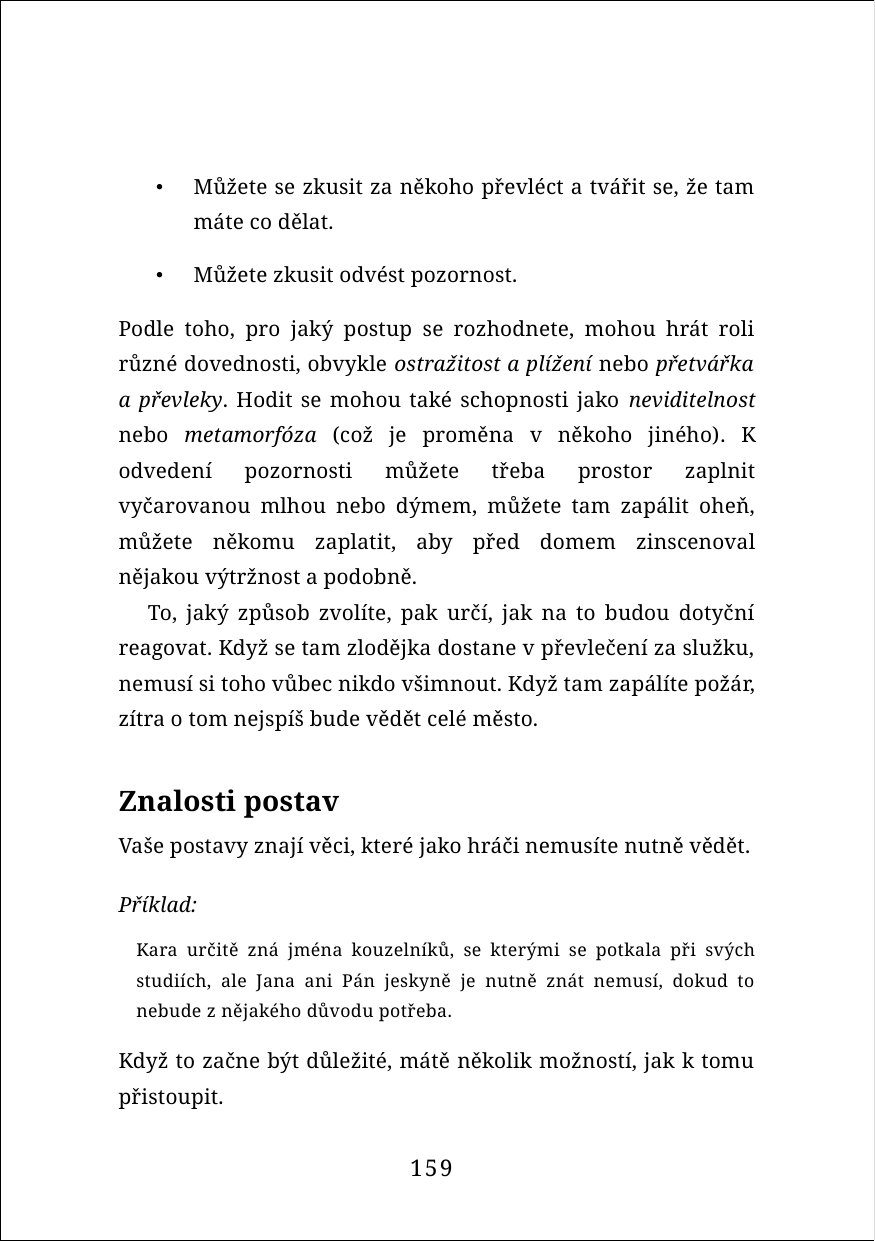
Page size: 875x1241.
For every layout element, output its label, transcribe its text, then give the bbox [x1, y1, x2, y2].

text Kara určitě zná jména kouzelníků, se kterými se potkala při svých studiích, ale Jana ani Pán jeskyně je nutně znát nemusí, dokud to nebude z nějakého důvodu potřeba. [136, 938, 756, 1022]
subtitle Znalosti postav [118, 781, 756, 820]
text Příklad: [118, 891, 756, 919]
list Můžete se zkusit za někoho převléct a tvářit se, že tam máte co dělat. [156, 172, 756, 236]
text Vaše postavy znají věci, které jako hráči nemusíte nutně vědět. [118, 831, 756, 860]
text Podle toho, pro jaký postup se rozhodnete, mohou hrát roli různé dovednosti, obvykle ostražitost a plížení nebo přetvářka a převleky. Hodit se mohou také schopnosti jako neviditelnost nebo metamorfóza (což je proměna v někoho jiného). K odvedení pozornosti můžete třeba prostor zaplnit vyčarovanou mlhou nebo dýmem, můžete tam zapálit oheň, můžete někomu zaplatit, aby před domem zinscenoval nějakou výtržnost a podobně. To, jaký způsob zvolíte, pak určí, jak na to budou dotyční reagovat. Když se tam zlodějka dostane v převlečení za služku, nemusí si toho vůbec nikdo všimnout. Když tam zapálíte požár, zítra o tom nejspíš bude vědět celé město. [118, 314, 756, 733]
text Když to začne být důležité, mátě několik možností, jak k tomu přistoupit. [118, 1046, 756, 1110]
list Můžete zkusit odvést pozornost. [156, 261, 756, 289]
